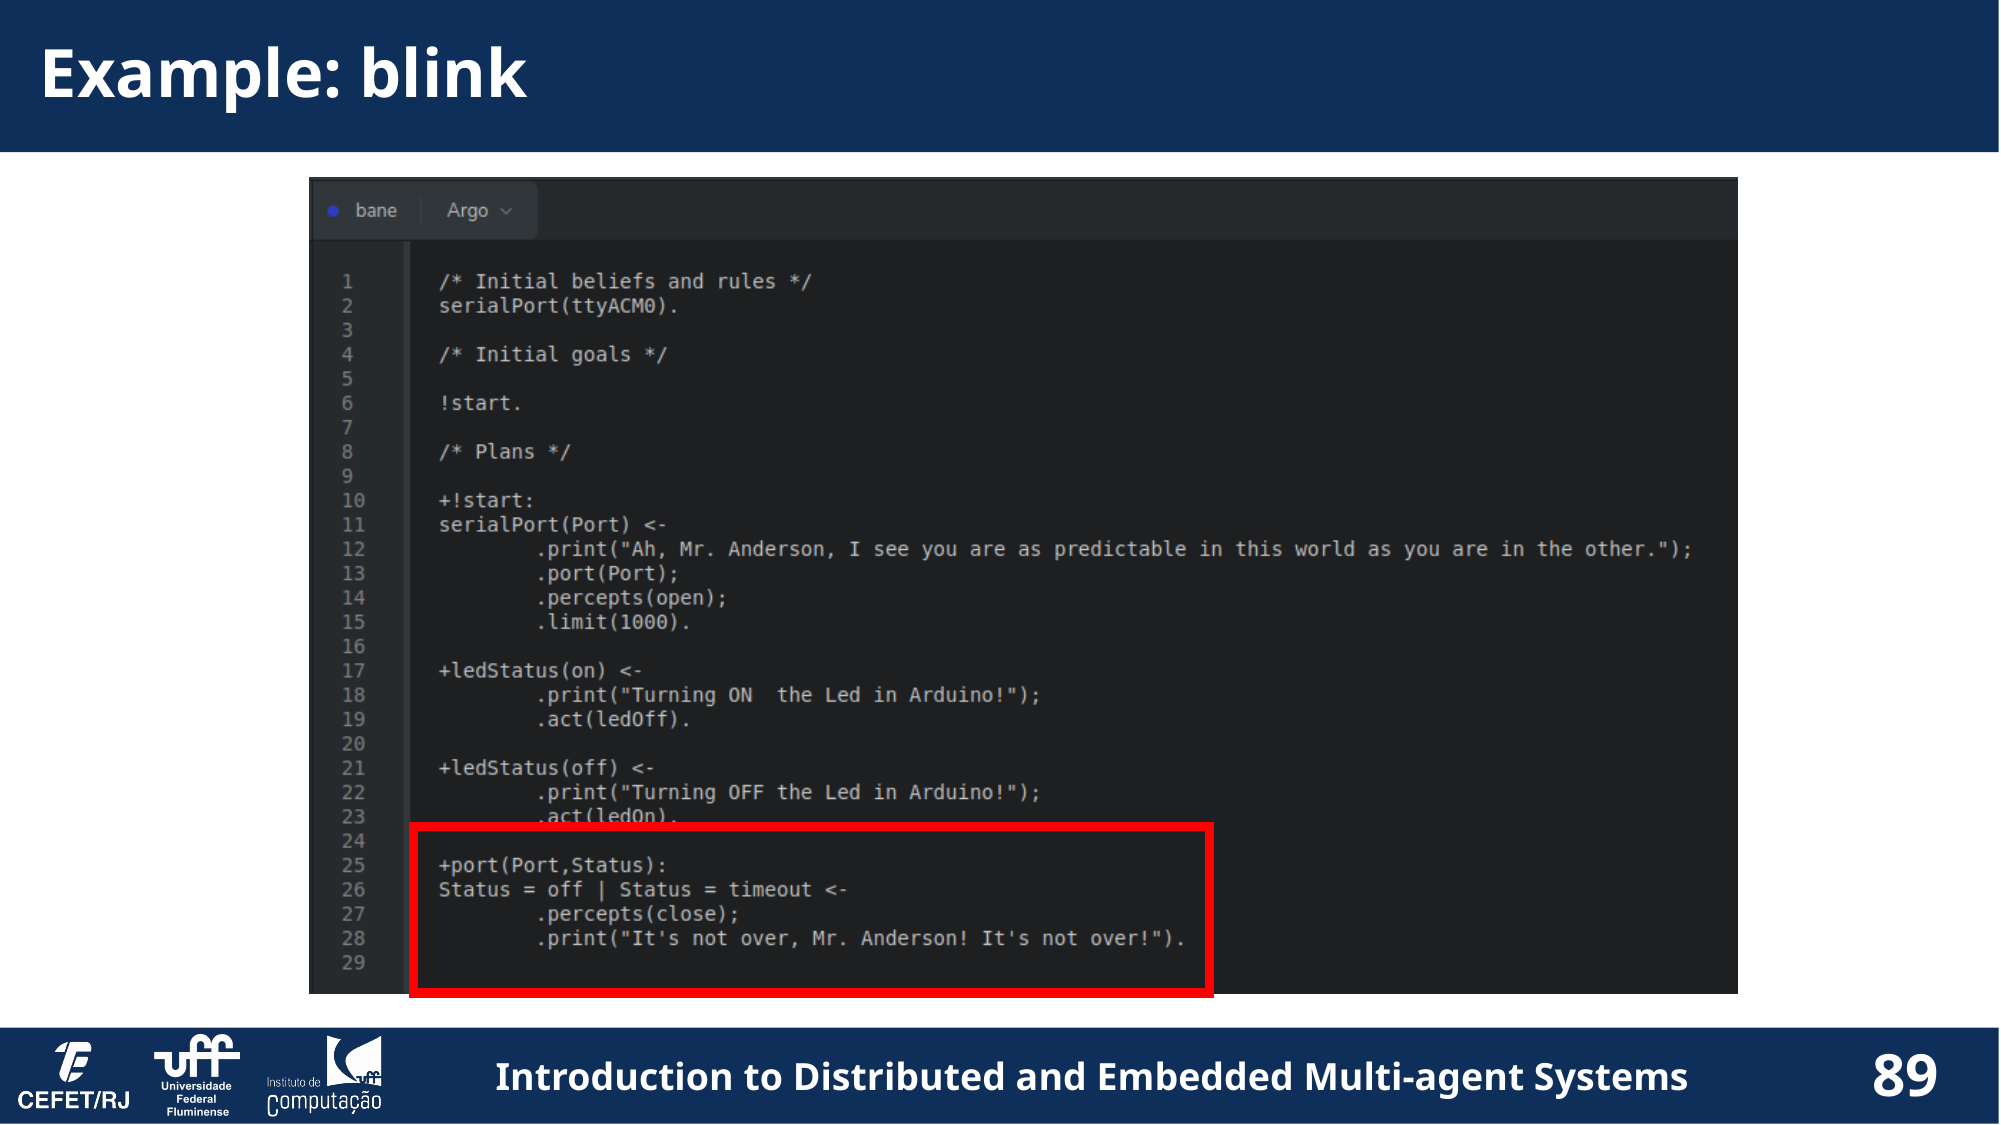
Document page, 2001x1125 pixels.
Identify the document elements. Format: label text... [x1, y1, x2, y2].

text_box Example: blink [25, 23, 1999, 119]
picture [418, 831, 1205, 988]
picture [18, 1021, 129, 1125]
picture [309, 177, 1738, 994]
picture [265, 1033, 383, 1117]
picture [153, 1033, 241, 1121]
